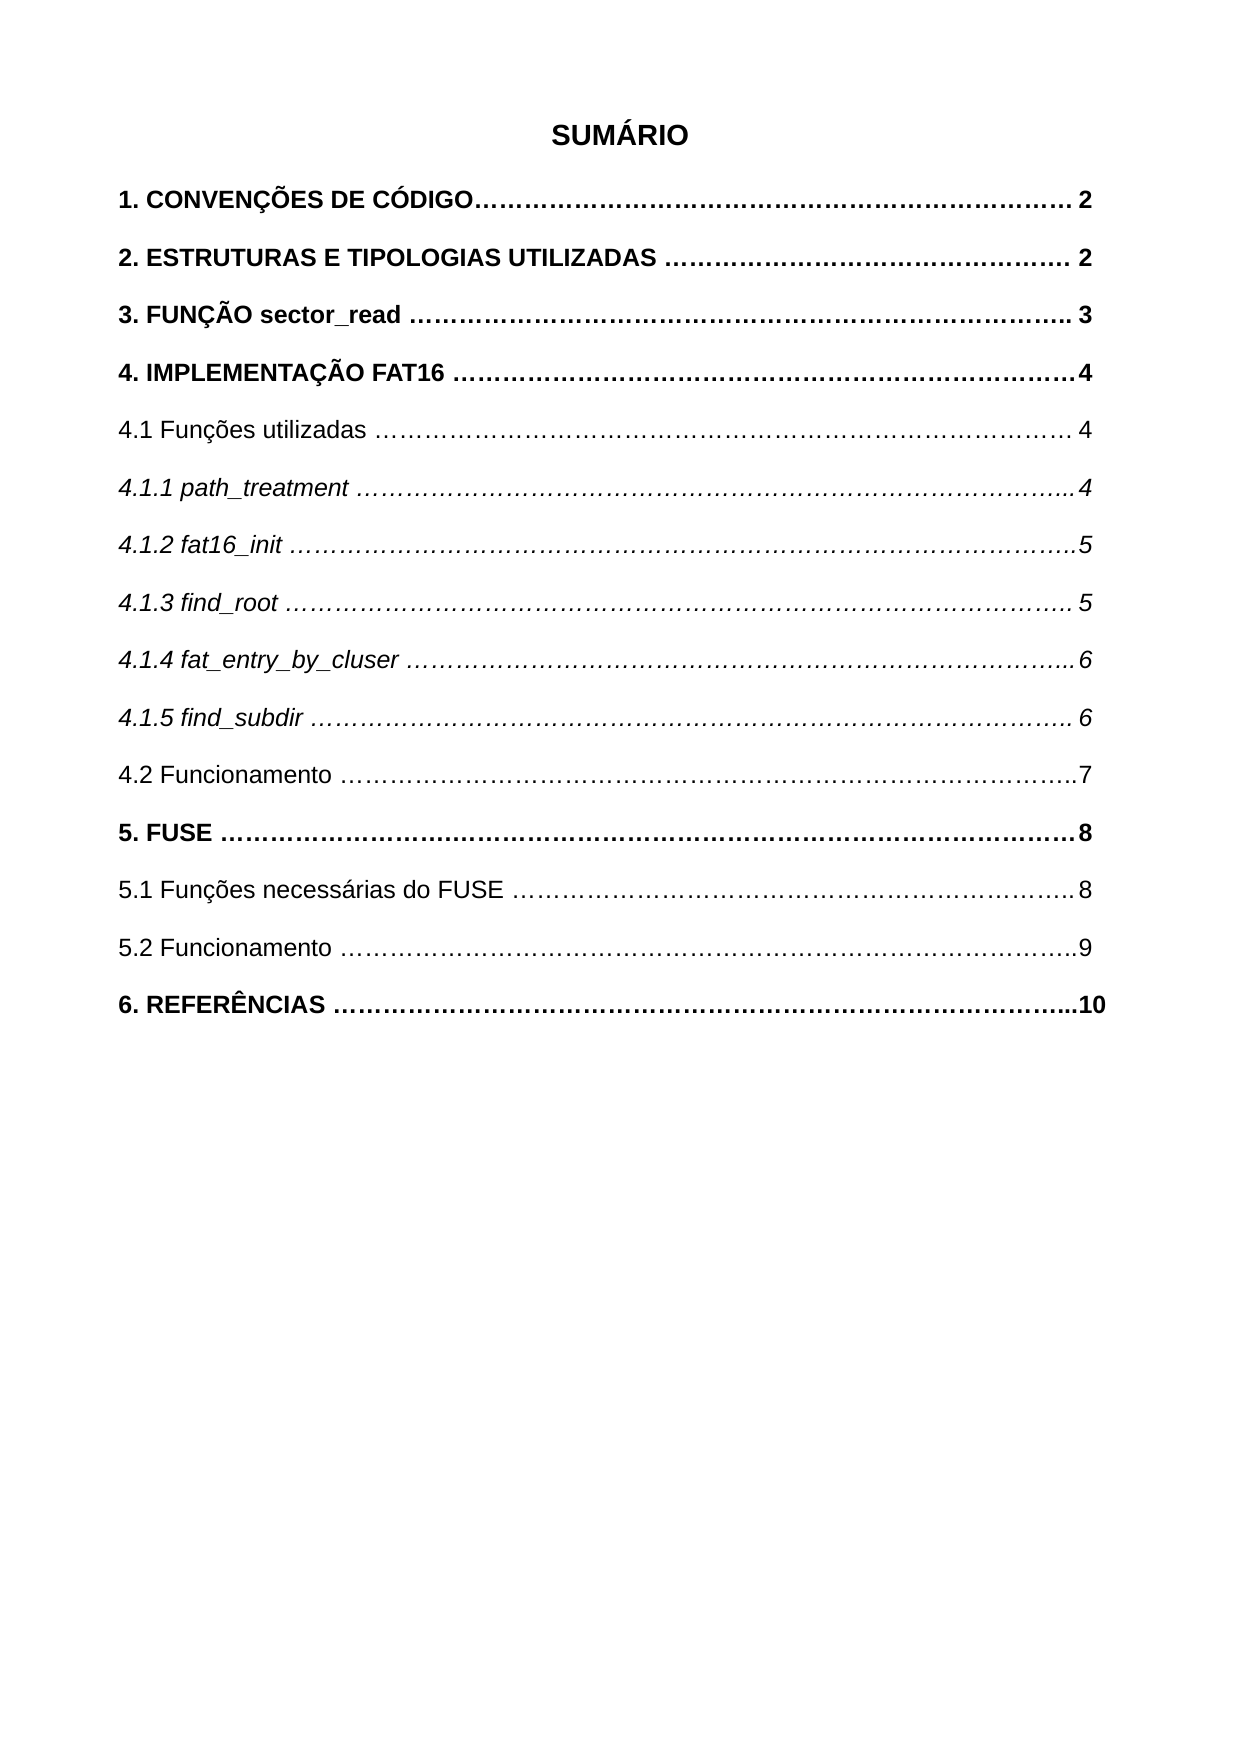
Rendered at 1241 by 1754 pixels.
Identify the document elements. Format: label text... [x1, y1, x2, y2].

text 2. ESTRUTURAS E TIPOLOGIAS UTILIZADAS …………………………………………. 2 [118, 243, 1122, 271]
text 4.1.2 fat16_init ………………………………………………………………………………….. 5 [118, 530, 1122, 559]
text 4.2 Funcionamento …………………………………………………………………………….. 7 [118, 760, 1122, 789]
text 4.1.3 find_root ………………………………………………………………………………….. 5 [118, 588, 1122, 616]
text 4.1.4 fat_entry_by_cluser ……………………………………………………………………... 6 [118, 645, 1122, 674]
text 1. CONVENÇÕES DE CÓDIGO……………………………………………………………… 2 [118, 185, 1122, 214]
text 4. IMPLEMENTAÇÃO FAT16 ………………………………………………………………… 4 [118, 358, 1122, 386]
text 4.1 Funções utilizadas ………………………………………………………………………… 4 [118, 415, 1122, 444]
text 4.1.1 path_treatment …………………………………………………………………………... 4 [118, 473, 1122, 501]
text SUMÁRIO [118, 118, 1122, 152]
text 6. REFERÊNCIAS ……………………………………………………………………………... 10 [118, 990, 1122, 1019]
text 4.1.5 find_subdir ……………………………………………………………………………….. 6 [118, 703, 1122, 731]
text 3. FUNÇÃO sector_read …………………………………………………………………….. 3 [118, 300, 1122, 329]
text 5.1 Funções necessárias do FUSE ………………………………………………………….. 8 [118, 875, 1122, 904]
text 5.2 Funcionamento …………………………………………………………………………….. 9 [118, 933, 1122, 961]
text 5. FUSE ……………………….………………………………………………………………… 8 [118, 818, 1122, 846]
